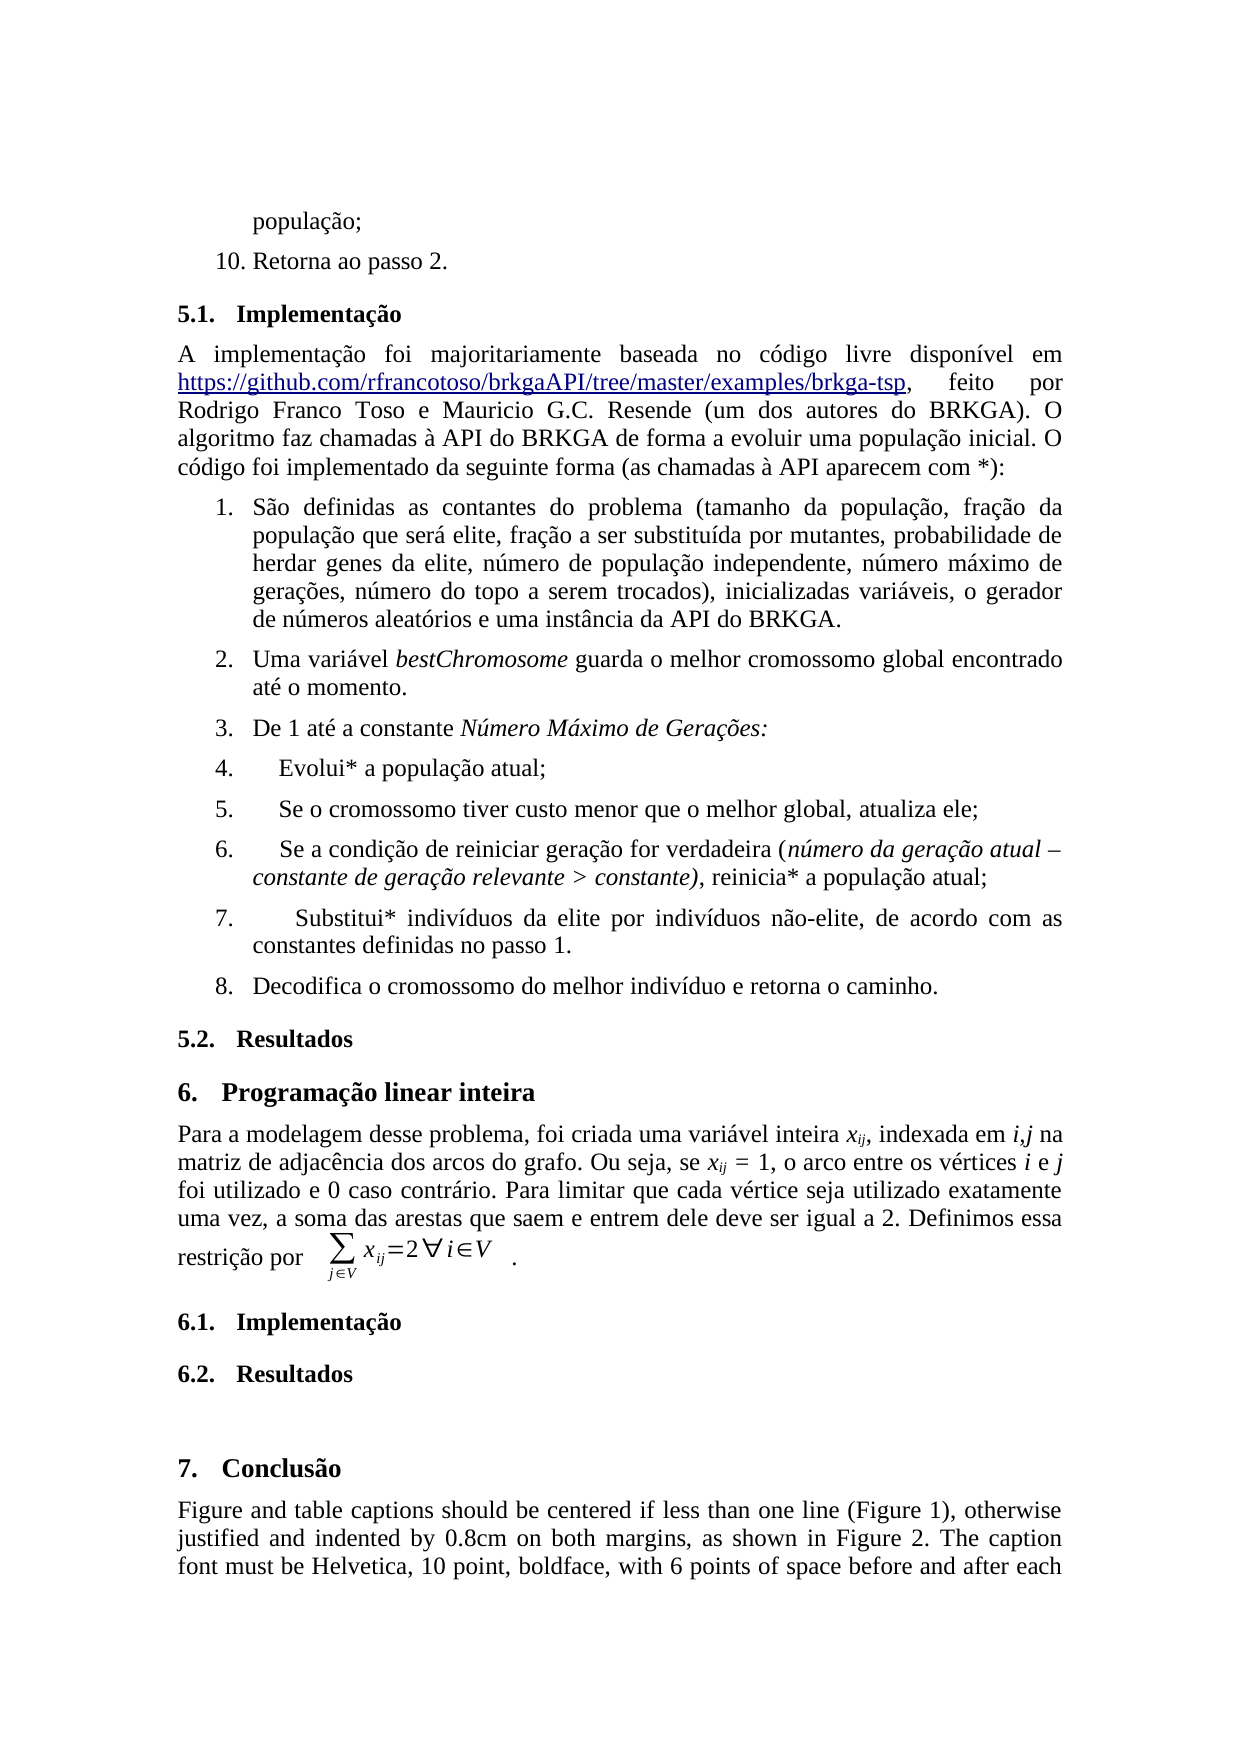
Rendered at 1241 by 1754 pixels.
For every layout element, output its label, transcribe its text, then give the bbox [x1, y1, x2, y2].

list Decodifica o cromossomo do melhor indivíduo e retorna o caminho. [215, 972, 1063, 1000]
text A implementação foi majoritariamente baseada no código livre disponível em https://github.com/rfrancotoso/brkgaAPI/tree/master/examples/brkga-tsp, feito por Rodrigo Franco Toso e Mauricio G.C. Resende (um dos autores do BRKGA). O algoritmo faz chamadas à API do BRKGA de forma a evoluir uma população inicial. O código foi implementado da seguinte forma (as chamadas à API aparecem com *): [177, 340, 1063, 480]
list população; [215, 207, 1063, 235]
list Se o cromossomo tiver custo menor que o melhor global, atualiza ele; [215, 794, 1063, 823]
title Conclusão [177, 1454, 1063, 1484]
list Retorna ao passo 2. [215, 247, 1063, 275]
list Se a condição de reiniciar geração for verdadeira (número da geração atual – constante de geração relevante > constante), reinicia* a população atual; [215, 835, 1063, 891]
list Evolui* a população atual; [215, 754, 1063, 782]
title Resultados [177, 1360, 1063, 1388]
text Para a modelagem desse problema, foi criada uma variável inteira xij, indexada em i,j na matriz de adjacência dos arcos do grafo. Ou seja, se xij = 1, o arco entre os vértices i e j foi utilizado e 0 caso contrário. Para limitar que cada vértice seja utilizado exatamente uma vez, a soma das arestas que saem e entrem dele deve ser igual a 2. Definimos essa restrição por . [177, 1120, 1063, 1283]
list De 1 até a constante Número Máximo de Gerações: [215, 714, 1063, 742]
title Programação linear inteira [177, 1077, 1063, 1107]
list Substitui* indivíduos da elite por indivíduos não-elite, de acordo com as constantes definidas no passo 1. [215, 903, 1063, 959]
title Resultados [177, 1025, 1063, 1053]
title Implementação [177, 300, 1063, 328]
title Implementação [177, 1308, 1063, 1336]
list Uma variável bestChromosome guarda o melhor cromossomo global encontrado até o momento. [215, 645, 1063, 701]
list São definidas as contantes do problema (tamanho da população, fração da população que será elite, fração a ser substituída por mutantes, probabilidade de herdar genes da elite, número de população independente, número máximo de gerações, número do topo a serem trocados), inicializadas variáveis, o gerador de números aleatórios e uma instância da API do BRKGA. [215, 493, 1063, 633]
text Figure and table captions should be centered if less than one line (Figure 1), otherwise justified and indented by 0.8cm on both margins, as shown in Figure 2. The caption font must be Helvetica, 10 point, boldface, with 6 points of space before and after each [177, 1496, 1063, 1580]
